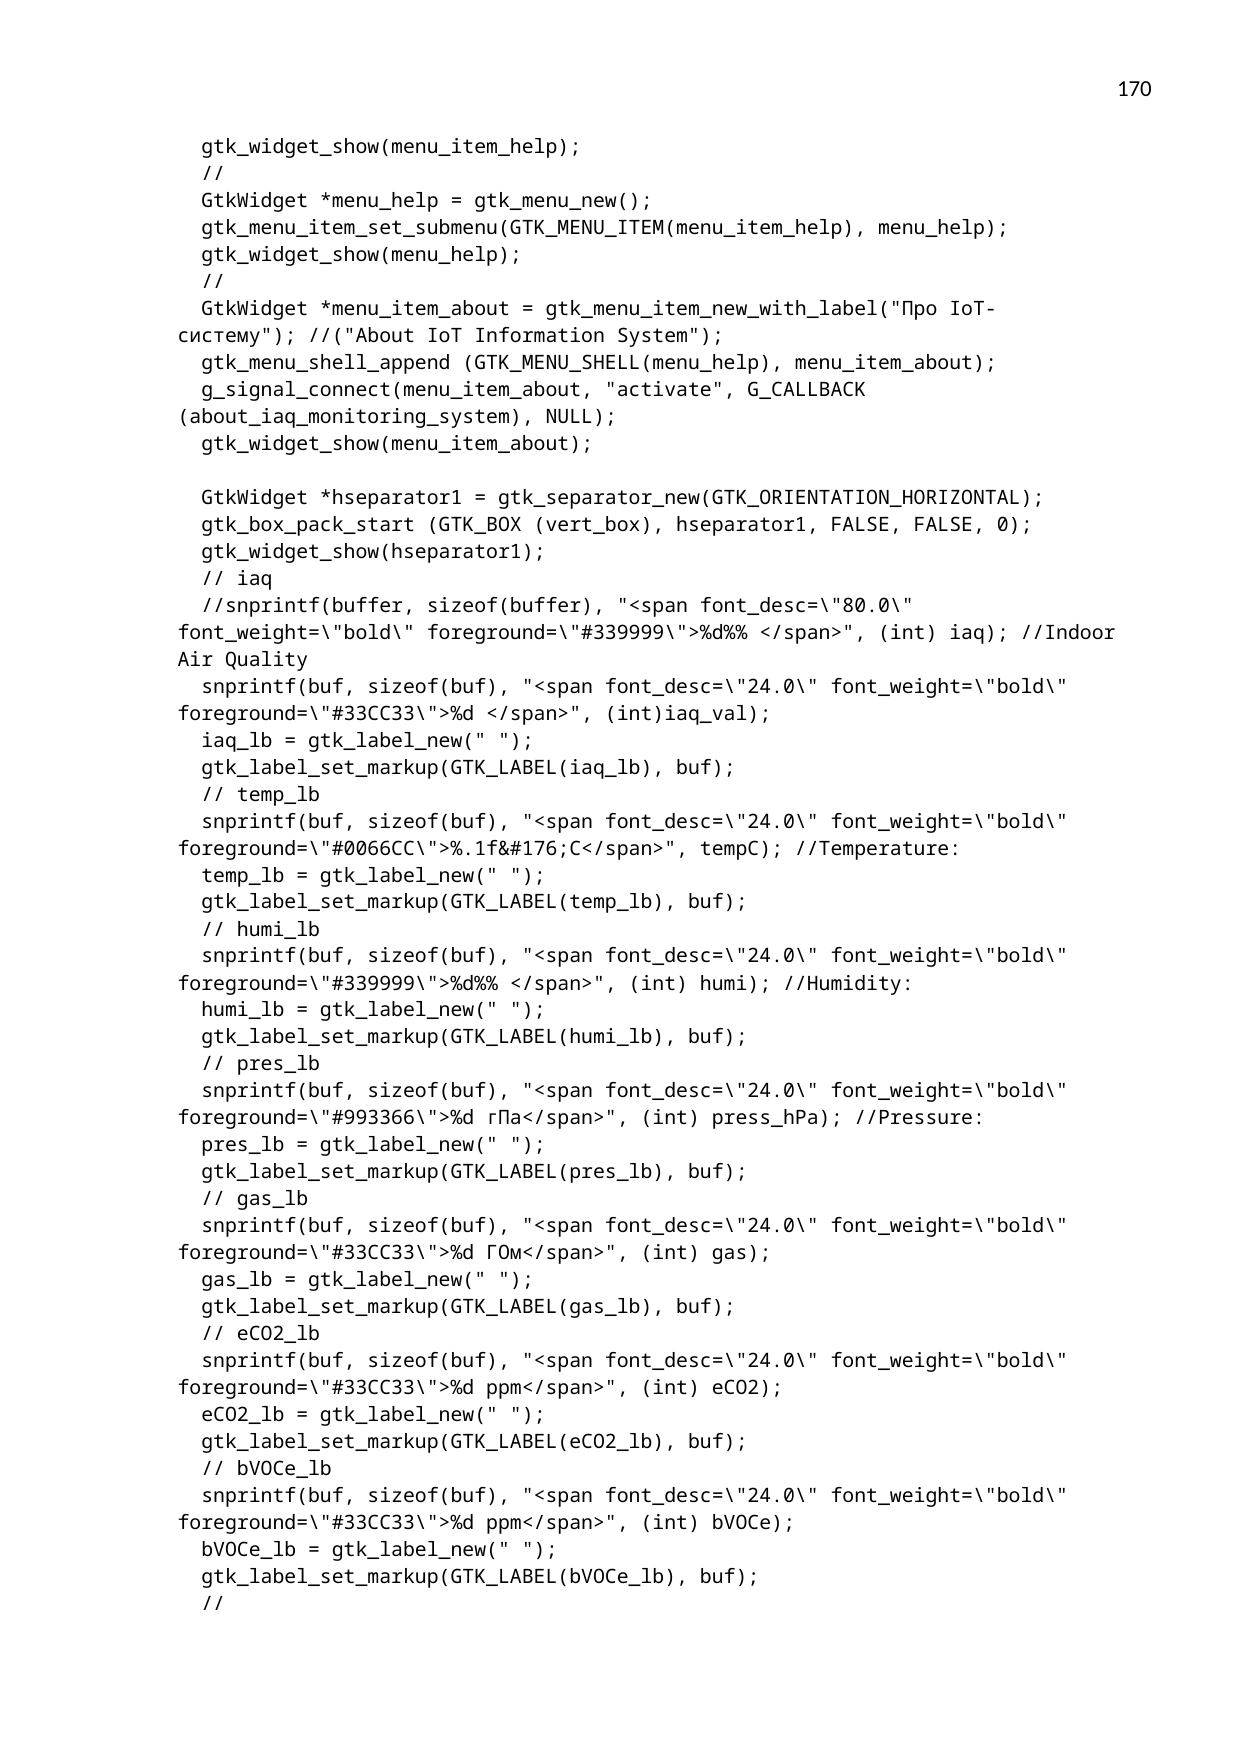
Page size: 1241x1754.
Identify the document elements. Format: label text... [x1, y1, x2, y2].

text // [177, 267, 1152, 294]
text snprintf(buf, sizeof(buf), "<span font_desc=\"24.0\" font_weight=\"bold\" foreground=\"#33CC33\">%d ГОм</span>", (int) gas); [177, 1212, 1152, 1266]
text gtk_label_set_markup(GTK_LABEL(gas_lb), buf); [177, 1292, 1152, 1319]
text // [177, 1589, 1152, 1616]
text snprintf(buf, sizeof(buf), "<span font_desc=\"24.0\" font_weight=\"bold\" foreground=\"#339999\">%d%% </span>", (int) humi); //Humidity: [177, 942, 1152, 996]
text gtk_widget_show(menu_help); [177, 240, 1152, 267]
text eCO2_lb = gtk_label_new(" "); [177, 1400, 1152, 1427]
text gtk_widget_show(menu_item_help); [177, 132, 1152, 159]
text // pres_lb [177, 1050, 1152, 1077]
text // eCO2_lb [177, 1319, 1152, 1346]
text // temp_lb [177, 780, 1152, 807]
text // iaq [177, 564, 1152, 591]
text bVOCe_lb = gtk_label_new(" "); [177, 1535, 1152, 1562]
text gtk_widget_show(menu_item_about); [177, 429, 1152, 456]
text gtk_label_set_markup(GTK_LABEL(temp_lb), buf); [177, 888, 1152, 915]
text g_signal_connect(menu_item_about, "activate", G_CALLBACK (about_iaq_monitoring_system), NULL); [177, 375, 1152, 429]
text // gas_lb [177, 1184, 1152, 1212]
text snprintf(buf, sizeof(buf), "<span font_desc=\"24.0\" font_weight=\"bold\" foreground=\"#0066CC\">%.1f&#176;C</span>", tempC); //Temperature: [177, 807, 1152, 861]
text gtk_label_set_markup(GTK_LABEL(bVOCe_lb), buf); [177, 1562, 1152, 1589]
text //snprintf(buffer, sizeof(buffer), "<span font_desc=\"80.0\" font_weight=\"bold\" foreground=\"#339999\">%d%% </span>", (int) iaq); //Indoor Air Quality [177, 591, 1152, 672]
text pres_lb = gtk_label_new(" "); [177, 1131, 1152, 1158]
text humi_lb = gtk_label_new(" "); [177, 996, 1152, 1023]
text snprintf(buf, sizeof(buf), "<span font_desc=\"24.0\" font_weight=\"bold\" foreground=\"#993366\">%d гПа</span>", (int) press_hPa); //Pressure: [177, 1077, 1152, 1131]
text GtkWidget *menu_help = gtk_menu_new(); [177, 186, 1152, 213]
text gtk_box_pack_start (GTK_BOX (vert_box), hseparator1, FALSE, FALSE, 0); [177, 510, 1152, 537]
text // humi_lb [177, 915, 1152, 942]
text gas_lb = gtk_label_new(" "); [177, 1266, 1152, 1292]
text gtk_label_set_markup(GTK_LABEL(iaq_lb), buf); [177, 753, 1152, 780]
text gtk_menu_item_set_submenu(GTK_MENU_ITEM(menu_item_help), menu_help); [177, 213, 1152, 240]
text gtk_label_set_markup(GTK_LABEL(eCO2_lb), buf); [177, 1427, 1152, 1454]
text GtkWidget *hseparator1 = gtk_separator_new(GTK_ORIENTATION_HORIZONTAL); [177, 483, 1152, 510]
text snprintf(buf, sizeof(buf), "<span font_desc=\"24.0\" font_weight=\"bold\" foreground=\"#33CC33\">%d ppm</span>", (int) bVOCe); [177, 1481, 1152, 1535]
text gtk_widget_show(hseparator1); [177, 537, 1152, 564]
text // bVOCe_lb [177, 1454, 1152, 1481]
text snprintf(buf, sizeof(buf), "<span font_desc=\"24.0\" font_weight=\"bold\" foreground=\"#33CC33\">%d </span>", (int)iaq_val); [177, 672, 1152, 726]
text // [177, 159, 1152, 186]
text temp_lb = gtk_label_new(" "); [177, 861, 1152, 888]
text gtk_label_set_markup(GTK_LABEL(pres_lb), buf); [177, 1158, 1152, 1184]
text gtk_label_set_markup(GTK_LABEL(humi_lb), buf); [177, 1023, 1152, 1050]
text GtkWidget *menu_item_about = gtk_menu_item_new_with_label("Про IoT-систему"); //("About IoT Information System"); [177, 294, 1152, 348]
text snprintf(buf, sizeof(buf), "<span font_desc=\"24.0\" font_weight=\"bold\" foreground=\"#33CC33\">%d ppm</span>", (int) eCO2); [177, 1346, 1152, 1400]
text gtk_menu_shell_append (GTK_MENU_SHELL(menu_help), menu_item_about); [177, 348, 1152, 375]
text iaq_lb = gtk_label_new(" "); [177, 726, 1152, 753]
